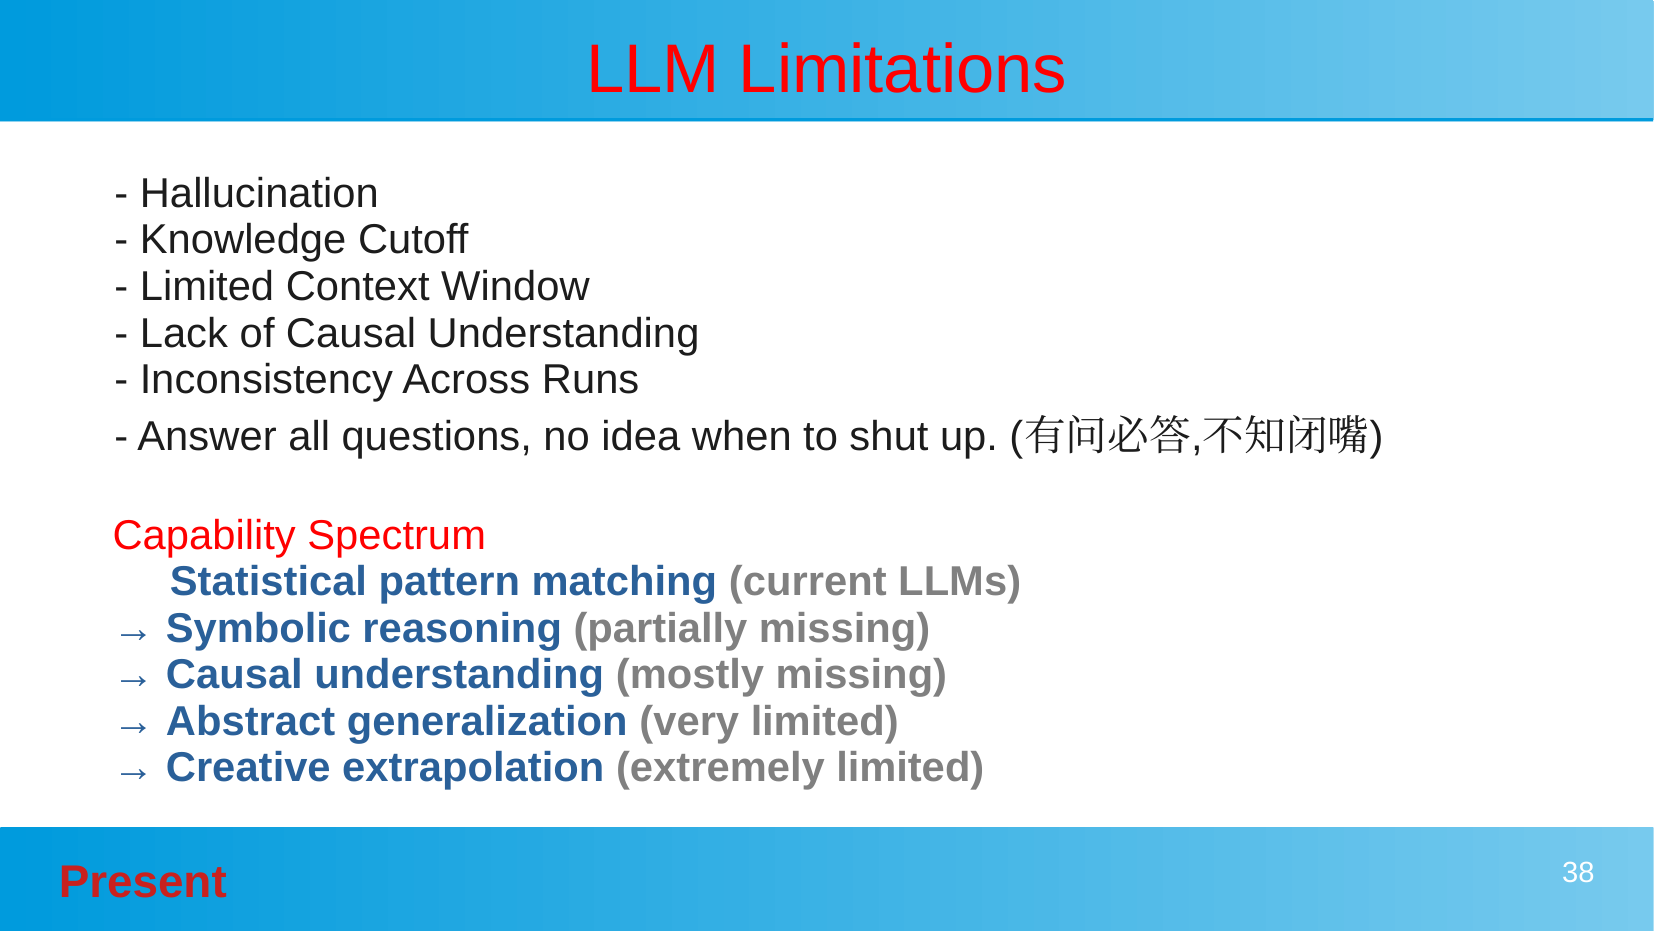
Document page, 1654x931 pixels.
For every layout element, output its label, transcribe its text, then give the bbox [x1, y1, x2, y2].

title - Hallucination - Knowledge Cutoff - Limited Context Window - Lack of Causal Understanding - Inconsistency Across Runs - Answer all questions, no idea when to shut up. (有问必答,不知闭嘴) [114, 162, 1517, 470]
title LLM Limitations [59, 29, 1595, 108]
title Capability Spectrum Statistical pattern matching (current LLMs) → Symbolic reasoning (partially missing) → Causal understanding (mostly missing) → Abstract generalization (very limited) → Creative extrapolation (extremely limited) [112, 497, 1516, 805]
